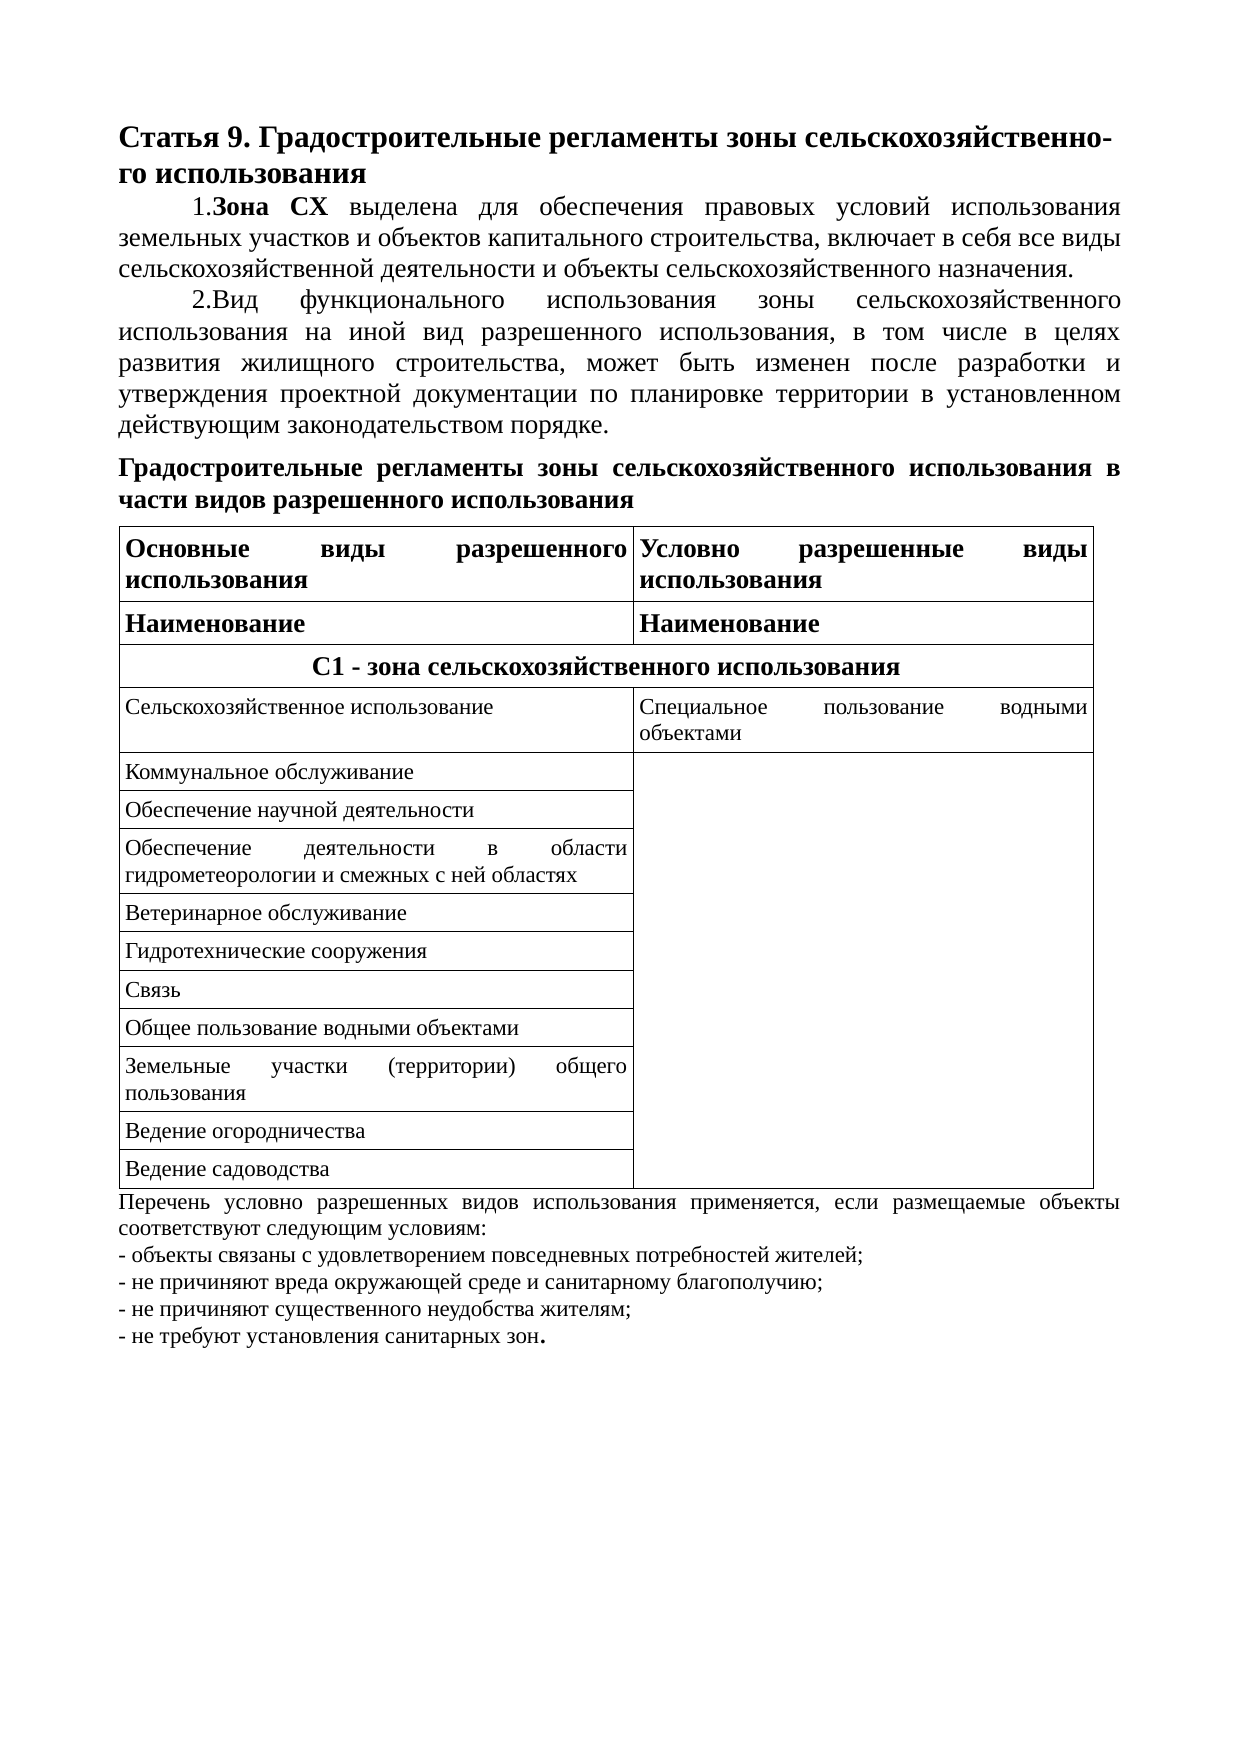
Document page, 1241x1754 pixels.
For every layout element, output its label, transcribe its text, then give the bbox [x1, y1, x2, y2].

table_cell Ветеринарное обслуживание [120, 894, 633, 931]
table_cell Гидротехнические сооружения [120, 932, 633, 969]
table_cell Обеспечение научной деятельности [120, 791, 633, 828]
table_cell Коммунальное обслуживание [120, 753, 633, 790]
table_cell [634, 753, 1093, 1187]
table_cell Ведение садоводства [120, 1150, 633, 1187]
table_cell Связь [120, 971, 633, 1008]
table_cell Сельскохозяйственное использование [120, 688, 633, 751]
table_cell Земельные участки (территории) общего пользования [120, 1047, 633, 1111]
text - не причиняют вреда окружающей среде и санитарному благополучию; [118, 1268, 1122, 1295]
text 2.Вид функционального использования зоны сельскохозяйственного использования на иной вид разрешенного использования, в том числе в целях развития жилищного строительства, может быть изменен после разработки и утверждения проектной документации по планировке территории в установленном действующим законодательством порядке. [118, 283, 1122, 439]
text - не причиняют существенного неудобства жителям; [118, 1295, 1122, 1322]
text - не требуют установления санитарных зон. [118, 1322, 1122, 1349]
table_cell Наименование [634, 602, 1093, 644]
table_cell Общее пользование водными объектами [120, 1009, 633, 1046]
table_cell Специальное пользование водными объектами [634, 688, 1093, 751]
text Градостроительные регламенты зоны сельскохозяйственного использования в части видов разрешенного использования [118, 452, 1122, 514]
table_cell Обеспечение деятельности в области гидрометеорологии и смежных с ней областях [120, 829, 633, 893]
table_header Основные виды разрешенного использования [120, 527, 633, 601]
table_cell Ведение огородничества [120, 1112, 633, 1149]
text - объекты связаны с удовлетворением повседневных потребностей жителей; [118, 1241, 1122, 1268]
text Статья 9. Градостроительные регламенты зоны сельскохозяйственно-го использования [118, 118, 1122, 190]
table_cell С1 - зона сельскохозяйственного использования [120, 645, 1093, 687]
table_header Условно разрешенные виды использования [634, 527, 1093, 601]
text 1.Зона СХ выделена для обеспечения правовых условий использования земельных участков и объектов капитального строительства, включает в себя все виды сельскохозяйственной деятельности и объекты сельскохозяйственного назначения. [118, 190, 1122, 283]
table_cell Наименование [120, 602, 633, 644]
text Перечень условно разрешенных видов использования применяется, если размещаемые объекты соответствуют следующим условиям: [118, 1188, 1122, 1241]
